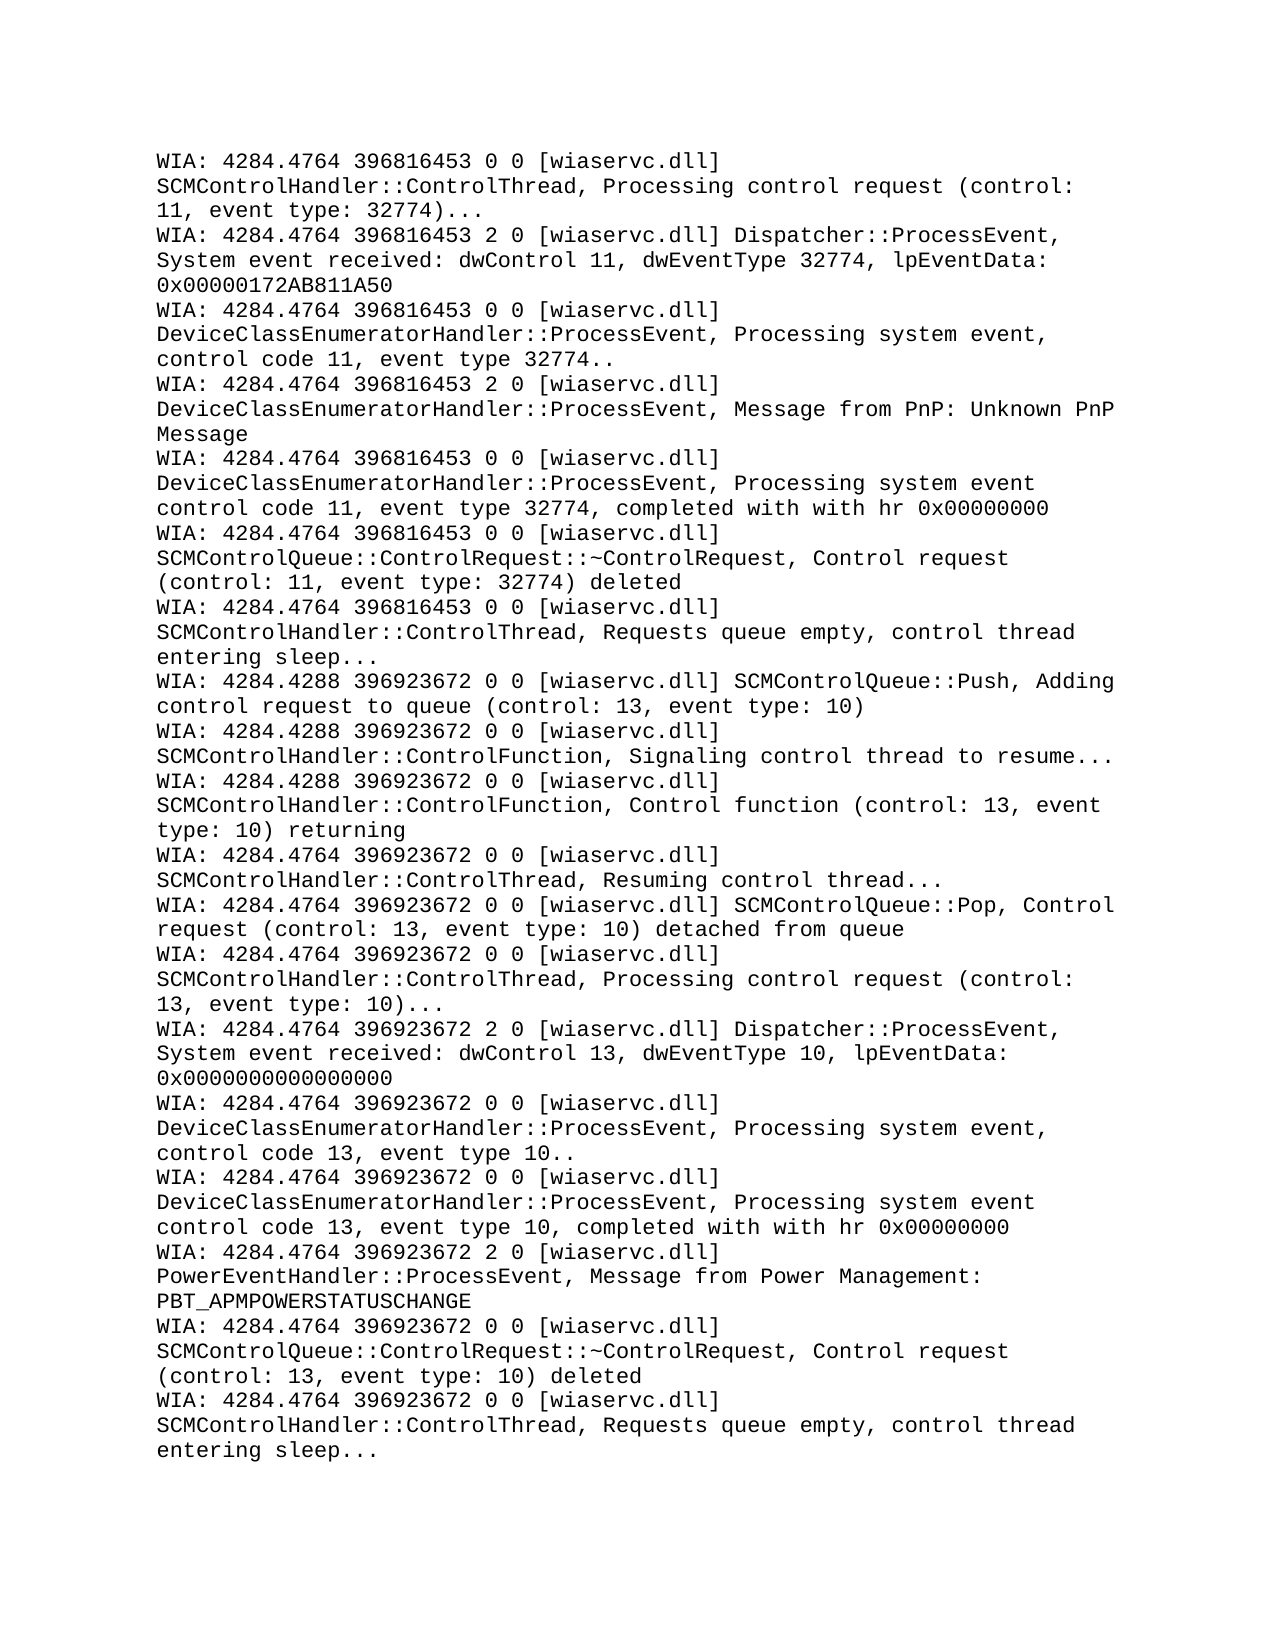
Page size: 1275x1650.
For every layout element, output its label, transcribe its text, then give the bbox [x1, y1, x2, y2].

text WIA: 4284.4764 396816453 0 0 [wiaservc.dll] DeviceClassEnumeratorHandler::ProcessEvent, Processing system event, control code 11, event type 32774.. [156, 299, 1118, 373]
text WIA: 4284.4764 396923672 0 0 [wiaservc.dll] SCMControlQueue::ControlRequest::~ControlRequest, Control request (control: 13, event type: 10) deleted [156, 1315, 1118, 1389]
text WIA: 4284.4764 396816453 0 0 [wiaservc.dll] SCMControlHandler::ControlThread, Requests queue empty, control thread entering sleep... [156, 596, 1118, 671]
text WIA: 4284.4764 396923672 0 0 [wiaservc.dll] SCMControlQueue::Pop, Control request (control: 13, event type: 10) detached from queue [156, 894, 1118, 943]
text WIA: 4284.4764 396816453 2 0 [wiaservc.dll] DeviceClassEnumeratorHandler::ProcessEvent, Message from PnP: Unknown PnP Message [156, 373, 1118, 447]
text WIA: 4284.4764 396816453 2 0 [wiaservc.dll] Dispatcher::ProcessEvent, System event received: dwControl 11, dwEventType 32774, lpEventData: 0x00000172AB811A50 [156, 224, 1118, 299]
text WIA: 4284.4764 396923672 2 0 [wiaservc.dll] PowerEventHandler::ProcessEvent, Message from Power Management: PBT_APMPOWERSTATUSCHANGE [156, 1241, 1118, 1315]
text WIA: 4284.4764 396923672 0 0 [wiaservc.dll] SCMControlHandler::ControlThread, Processing control request (control: 13, event type: 10)... [156, 943, 1118, 1018]
text WIA: 4284.4764 396816453 0 0 [wiaservc.dll] SCMControlHandler::ControlThread, Processing control request (control: 11, event type: 32774)... [156, 150, 1118, 224]
text WIA: 4284.4764 396816453 0 0 [wiaservc.dll] DeviceClassEnumeratorHandler::ProcessEvent, Processing system event control code 11, event type 32774, completed with with hr 0x00000000 [156, 447, 1118, 522]
text WIA: 4284.4764 396923672 0 0 [wiaservc.dll] SCMControlHandler::ControlThread, Requests queue empty, control thread entering sleep... [156, 1389, 1118, 1464]
text WIA: 4284.4764 396923672 2 0 [wiaservc.dll] Dispatcher::ProcessEvent, System event received: dwControl 13, dwEventType 10, lpEventData: 0x0000000000000000 [156, 1018, 1118, 1092]
text WIA: 4284.4288 396923672 0 0 [wiaservc.dll] SCMControlHandler::ControlFunction, Signaling control thread to resume... [156, 720, 1118, 770]
text WIA: 4284.4764 396923672 0 0 [wiaservc.dll] DeviceClassEnumeratorHandler::ProcessEvent, Processing system event, control code 13, event type 10.. [156, 1092, 1118, 1166]
text WIA: 4284.4288 396923672 0 0 [wiaservc.dll] SCMControlQueue::Push, Adding control request to queue (control: 13, event type: 10) [156, 671, 1118, 720]
text WIA: 4284.4288 396923672 0 0 [wiaservc.dll] SCMControlHandler::ControlFunction, Control function (control: 13, event type: 10) returning [156, 770, 1118, 844]
text WIA: 4284.4764 396923672 0 0 [wiaservc.dll] DeviceClassEnumeratorHandler::ProcessEvent, Processing system event control code 13, event type 10, completed with with hr 0x00000000 [156, 1166, 1118, 1241]
text WIA: 4284.4764 396816453 0 0 [wiaservc.dll] SCMControlQueue::ControlRequest::~ControlRequest, Control request (control: 11, event type: 32774) deleted [156, 522, 1118, 596]
text WIA: 4284.4764 396923672 0 0 [wiaservc.dll] SCMControlHandler::ControlThread, Resuming control thread... [156, 844, 1118, 894]
